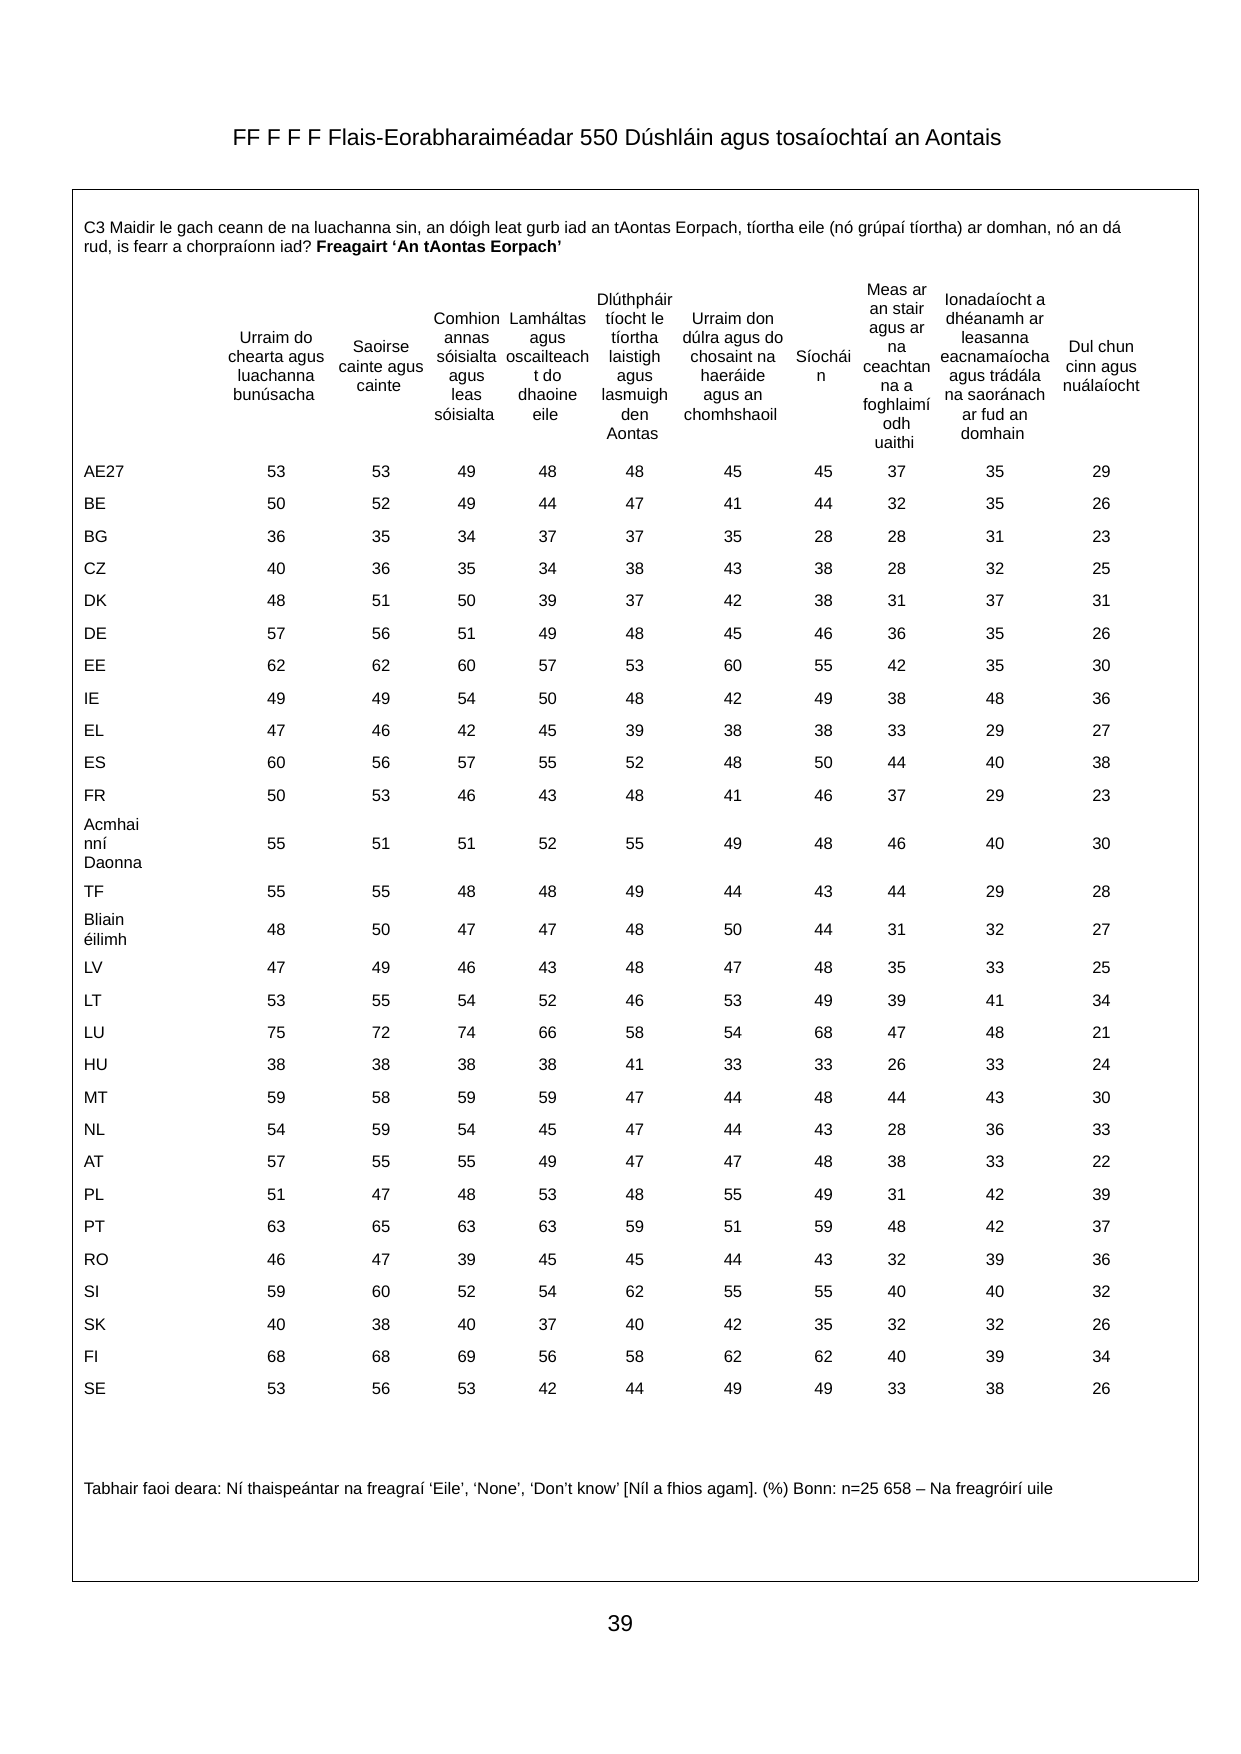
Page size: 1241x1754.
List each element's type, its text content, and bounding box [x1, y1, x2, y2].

table_cell 53 [430, 1373, 503, 1405]
table_cell [151, 1405, 220, 1437]
table_cell [332, 1405, 430, 1437]
table_cell 33 [788, 1049, 858, 1081]
table_cell 37 [935, 585, 1054, 617]
table_cell 46 [788, 617, 858, 649]
table_cell 51 [220, 1178, 332, 1211]
table_cell 49 [788, 984, 858, 1016]
table_cell Síocháin [788, 277, 858, 455]
table_cell 21 [1055, 1016, 1148, 1048]
table_cell 57 [220, 617, 332, 649]
table_cell [503, 1405, 592, 1437]
table_cell 24 [1055, 1049, 1148, 1081]
table_cell 45 [503, 714, 592, 747]
table_cell 45 [677, 617, 788, 649]
table_cell 46 [788, 779, 858, 811]
table_cell 47 [332, 1243, 430, 1275]
table_cell 27 [1055, 714, 1148, 747]
table_cell 55 [677, 1178, 788, 1211]
table_cell 53 [220, 984, 332, 1016]
table_cell 54 [430, 984, 503, 1016]
table_cell 32 [858, 1308, 935, 1340]
table_cell TF [81, 875, 151, 907]
table_cell [151, 455, 220, 487]
table_cell 62 [788, 1340, 858, 1372]
table_cell IE [81, 682, 151, 714]
table_cell 44 [788, 488, 858, 520]
table_cell 40 [935, 1275, 1054, 1308]
table_cell Urraim do chearta agus luachanna bunúsacha [220, 277, 332, 455]
table_header C3 Maidir le gach ceann de na luachanna sin, an dóigh leat gurb iad an tAontas Eorpach, tíortha eile (nó grúpaí tíortha) ar domhan, nó an dá rud, is fearr a chorpraíonn iad? Freagairt ‘An tAontas Eorpach’ [81, 198, 1148, 277]
table_cell 50 [788, 747, 858, 779]
table_cell 54 [503, 1275, 592, 1308]
table_cell 54 [430, 682, 503, 714]
table_cell 48 [592, 455, 677, 487]
table_cell 36 [935, 1113, 1054, 1146]
table_cell 58 [592, 1016, 677, 1048]
table_cell Saoirse cainte agus cainte [332, 277, 430, 455]
table_cell CZ [81, 552, 151, 585]
table_cell 50 [503, 682, 592, 714]
table_cell [81, 1405, 151, 1437]
table_cell 31 [858, 585, 935, 617]
table_cell 37 [858, 455, 935, 487]
table_cell [151, 1340, 220, 1372]
table_cell 44 [788, 907, 858, 951]
table_cell [151, 779, 220, 811]
table_cell 60 [430, 650, 503, 682]
table_cell 31 [1055, 585, 1148, 617]
table_cell 56 [332, 617, 430, 649]
table_cell 51 [430, 811, 503, 875]
table_cell 48 [592, 951, 677, 984]
table_cell 45 [503, 1243, 592, 1275]
table_cell 47 [592, 1146, 677, 1178]
table_cell [1055, 1405, 1148, 1437]
table_cell 23 [1055, 520, 1148, 552]
table_cell 40 [858, 1275, 935, 1308]
table_cell 28 [858, 1113, 935, 1146]
table_cell 48 [220, 907, 332, 951]
table_cell 33 [935, 1146, 1054, 1178]
table_cell LU [81, 1016, 151, 1048]
table_cell 39 [592, 714, 677, 747]
table_cell 45 [592, 1243, 677, 1275]
table_cell 42 [677, 1308, 788, 1340]
table_cell [151, 1113, 220, 1146]
table_cell 48 [592, 682, 677, 714]
table_cell 51 [430, 617, 503, 649]
table_cell 59 [503, 1081, 592, 1113]
table_cell 55 [332, 875, 430, 907]
table_cell [81, 277, 151, 455]
table_cell [151, 1049, 220, 1081]
table_cell 72 [332, 1016, 430, 1048]
table_cell 48 [788, 1081, 858, 1113]
table_cell 49 [788, 1178, 858, 1211]
table_cell 41 [592, 1049, 677, 1081]
table_cell 53 [592, 650, 677, 682]
table_cell 38 [430, 1049, 503, 1081]
table_cell 48 [935, 1016, 1054, 1048]
table_cell 33 [858, 714, 935, 747]
table_cell 45 [677, 455, 788, 487]
table_cell 38 [788, 552, 858, 585]
table_cell 55 [430, 1146, 503, 1178]
table_cell [151, 1146, 220, 1178]
table_cell 30 [1055, 1081, 1148, 1113]
table_cell 37 [858, 779, 935, 811]
table_cell 42 [677, 682, 788, 714]
table_cell 38 [788, 585, 858, 617]
table_cell 48 [935, 682, 1054, 714]
table_cell 55 [677, 1275, 788, 1308]
table_cell 52 [332, 488, 430, 520]
table_cell 49 [430, 455, 503, 487]
table_cell 42 [935, 1211, 1054, 1243]
table_cell SE [81, 1373, 151, 1405]
table_cell 48 [592, 1178, 677, 1211]
table_cell PL [81, 1178, 151, 1211]
table_cell 68 [332, 1340, 430, 1372]
table_cell 43 [788, 1113, 858, 1146]
table_cell 49 [788, 1373, 858, 1405]
table_cell 48 [220, 585, 332, 617]
table_cell 47 [677, 951, 788, 984]
table_cell 56 [332, 1373, 430, 1405]
table_cell [151, 617, 220, 649]
table_cell 45 [503, 1113, 592, 1146]
table_cell 29 [935, 779, 1054, 811]
table_cell 32 [1055, 1275, 1148, 1308]
table_cell NL [81, 1113, 151, 1146]
table_cell 32 [935, 907, 1054, 951]
table_cell 38 [858, 682, 935, 714]
table_cell [151, 1275, 220, 1308]
table_cell 33 [935, 951, 1054, 984]
table_cell [151, 650, 220, 682]
table_cell 52 [592, 747, 677, 779]
table_cell 49 [677, 1373, 788, 1405]
table_cell 44 [677, 875, 788, 907]
table_cell SK [81, 1308, 151, 1340]
table_cell 39 [935, 1340, 1054, 1372]
table_cell [151, 1211, 220, 1243]
table_cell 38 [592, 552, 677, 585]
table_cell 48 [430, 1178, 503, 1211]
table_cell Lamháltas agus oscailteacht do dhaoine eile [503, 277, 592, 455]
table_cell LT [81, 984, 151, 1016]
table_cell 42 [677, 585, 788, 617]
table_cell 50 [430, 585, 503, 617]
table_cell 46 [332, 714, 430, 747]
table_cell 25 [1055, 951, 1148, 984]
table_cell 39 [503, 585, 592, 617]
table_cell 47 [332, 1178, 430, 1211]
table_cell [151, 1243, 220, 1275]
table_cell 29 [935, 714, 1054, 747]
table_cell 35 [935, 617, 1054, 649]
table_cell 39 [935, 1243, 1054, 1275]
table_cell 46 [430, 951, 503, 984]
table_cell 34 [503, 552, 592, 585]
table_cell 43 [788, 875, 858, 907]
table_cell 33 [1055, 1113, 1148, 1146]
table_cell 40 [935, 747, 1054, 779]
table_cell 47 [503, 907, 592, 951]
table_cell 59 [592, 1211, 677, 1243]
table_cell 55 [332, 1146, 430, 1178]
table_cell 26 [858, 1049, 935, 1081]
table_cell 51 [332, 811, 430, 875]
table_cell 35 [788, 1308, 858, 1340]
table_cell 54 [430, 1113, 503, 1146]
table_cell 30 [1055, 650, 1148, 682]
table_cell 41 [677, 488, 788, 520]
table_cell 40 [592, 1308, 677, 1340]
table_cell 37 [592, 585, 677, 617]
table_cell 35 [430, 552, 503, 585]
table_cell 41 [677, 779, 788, 811]
table_cell 47 [592, 488, 677, 520]
table_cell 23 [1055, 779, 1148, 811]
table_cell Dlúthpháirtíocht le tíortha laistigh agus lasmuigh den Aontas [592, 277, 677, 455]
table_cell [151, 277, 220, 455]
table_cell 40 [220, 552, 332, 585]
table_cell 52 [430, 1275, 503, 1308]
table_cell 48 [788, 951, 858, 984]
table_cell 36 [858, 617, 935, 649]
table_cell 38 [788, 714, 858, 747]
table_cell 28 [788, 520, 858, 552]
table_cell [151, 1178, 220, 1211]
table_cell 47 [220, 951, 332, 984]
table_cell [151, 951, 220, 984]
table_cell 38 [677, 714, 788, 747]
table_cell 56 [332, 747, 430, 779]
table_cell Comhionannas sóisialta agus leas sóisialta [430, 277, 503, 455]
table_cell 53 [332, 779, 430, 811]
table_cell 37 [503, 520, 592, 552]
table_cell [151, 488, 220, 520]
table_cell 43 [935, 1081, 1054, 1113]
table_cell 57 [220, 1146, 332, 1178]
table_cell 57 [503, 650, 592, 682]
table_cell 31 [858, 1178, 935, 1211]
table_cell 62 [592, 1275, 677, 1308]
table_cell 37 [503, 1308, 592, 1340]
table_cell 31 [935, 520, 1054, 552]
table_cell 42 [858, 650, 935, 682]
table_cell 62 [677, 1340, 788, 1372]
table_cell 74 [430, 1016, 503, 1048]
table_cell 22 [1055, 1146, 1148, 1178]
table_cell [151, 682, 220, 714]
table_cell 48 [503, 875, 592, 907]
table_cell 60 [220, 747, 332, 779]
table_cell 32 [858, 1243, 935, 1275]
table_cell 63 [503, 1211, 592, 1243]
table_cell 59 [220, 1275, 332, 1308]
table_cell 68 [220, 1340, 332, 1372]
table_cell 49 [332, 951, 430, 984]
table_cell 40 [430, 1308, 503, 1340]
table_cell 66 [503, 1016, 592, 1048]
table_cell 46 [220, 1243, 332, 1275]
table_cell [151, 747, 220, 779]
table_cell 46 [430, 779, 503, 811]
table_cell 36 [220, 520, 332, 552]
table_cell 49 [788, 682, 858, 714]
table_cell 54 [220, 1113, 332, 1146]
table_cell 38 [332, 1049, 430, 1081]
table_cell 48 [858, 1211, 935, 1243]
table_cell Ionadaíocht a dhéanamh ar leasanna eacnamaíocha agus trádála na saoránach ar fud an domhain [935, 277, 1054, 455]
table_cell 36 [332, 552, 430, 585]
table_cell 32 [935, 1308, 1054, 1340]
table_cell [151, 907, 220, 951]
table_cell 68 [788, 1016, 858, 1048]
table_cell 30 [1055, 811, 1148, 875]
table_cell 44 [677, 1081, 788, 1113]
table_cell 52 [503, 811, 592, 875]
table_cell [220, 1405, 332, 1437]
table_cell 59 [788, 1211, 858, 1243]
table_cell 32 [858, 488, 935, 520]
table_cell 38 [935, 1373, 1054, 1405]
table_cell 51 [332, 585, 430, 617]
table_cell 38 [332, 1308, 430, 1340]
table_cell 26 [1055, 488, 1148, 520]
table_cell 43 [503, 951, 592, 984]
table_cell FI [81, 1340, 151, 1372]
table_cell 34 [1055, 984, 1148, 1016]
table_cell 59 [332, 1113, 430, 1146]
table_cell 55 [788, 650, 858, 682]
table_cell 53 [220, 1373, 332, 1405]
table_cell 55 [220, 875, 332, 907]
table_cell 42 [430, 714, 503, 747]
table_cell 48 [592, 617, 677, 649]
table_cell 33 [935, 1049, 1054, 1081]
table_cell 28 [858, 520, 935, 552]
table_cell 48 [788, 1146, 858, 1178]
table_cell 48 [503, 455, 592, 487]
table_cell 49 [503, 1146, 592, 1178]
table_cell 48 [788, 811, 858, 875]
table_cell EL [81, 714, 151, 747]
table_cell 56 [503, 1340, 592, 1372]
table_cell [151, 1081, 220, 1113]
table_cell 49 [592, 875, 677, 907]
table_cell 49 [503, 617, 592, 649]
table_cell 39 [430, 1243, 503, 1275]
table_cell 27 [1055, 907, 1148, 951]
table_cell Bliain éilimh [81, 907, 151, 951]
table_cell 38 [1055, 747, 1148, 779]
table_cell 58 [332, 1081, 430, 1113]
table_cell [592, 1405, 677, 1437]
table_cell 43 [677, 552, 788, 585]
table_cell 44 [858, 875, 935, 907]
table_cell 57 [430, 747, 503, 779]
table_cell DE [81, 617, 151, 649]
table_cell 50 [677, 907, 788, 951]
table_cell 35 [677, 520, 788, 552]
table_cell 55 [220, 811, 332, 875]
table_cell 53 [677, 984, 788, 1016]
table_cell 49 [332, 682, 430, 714]
table_cell 47 [430, 907, 503, 951]
table_cell RO [81, 1243, 151, 1275]
table_cell SI [81, 1275, 151, 1308]
table_cell DK [81, 585, 151, 617]
table_cell 36 [1055, 682, 1148, 714]
table_cell 55 [332, 984, 430, 1016]
table_cell 75 [220, 1016, 332, 1048]
table_cell 55 [592, 811, 677, 875]
table_cell Urraim don dúlra agus do chosaint na haeráide agus an chomhshaoil [677, 277, 788, 455]
table_cell 50 [220, 779, 332, 811]
table_cell 34 [430, 520, 503, 552]
table_cell MT [81, 1081, 151, 1113]
table_cell [788, 1405, 858, 1437]
table_cell 26 [1055, 1308, 1148, 1340]
table_cell [151, 1016, 220, 1048]
table_cell 54 [677, 1016, 788, 1048]
table_cell 39 [858, 984, 935, 1016]
table_cell 53 [220, 455, 332, 487]
table_cell 50 [220, 488, 332, 520]
table_cell 38 [858, 1146, 935, 1178]
table_cell 28 [858, 552, 935, 585]
table_cell 63 [220, 1211, 332, 1243]
table_cell 35 [332, 520, 430, 552]
table_cell AE27 [81, 455, 151, 487]
table_cell 69 [430, 1340, 503, 1372]
table_cell 41 [935, 984, 1054, 1016]
table_cell 51 [677, 1211, 788, 1243]
table_cell 48 [592, 907, 677, 951]
table_cell 33 [858, 1373, 935, 1405]
table_cell 52 [503, 984, 592, 1016]
table_cell Acmhainní Daonna [81, 811, 151, 875]
table_cell 55 [503, 747, 592, 779]
table_cell EE [81, 650, 151, 682]
table_cell 35 [935, 488, 1054, 520]
table_cell [151, 984, 220, 1016]
table_cell 49 [220, 682, 332, 714]
table_cell 46 [592, 984, 677, 1016]
table_cell AT [81, 1146, 151, 1178]
table_cell 49 [677, 811, 788, 875]
table_cell 59 [220, 1081, 332, 1113]
table_cell 62 [220, 650, 332, 682]
table_cell 32 [935, 552, 1054, 585]
table_cell 55 [788, 1275, 858, 1308]
table_cell Dul chun cinn agus nuálaíocht [1055, 277, 1148, 455]
table_cell 49 [430, 488, 503, 520]
table_cell 47 [592, 1081, 677, 1113]
table_cell 65 [332, 1211, 430, 1243]
table_cell [151, 875, 220, 907]
table_cell LV [81, 951, 151, 984]
table_cell PT [81, 1211, 151, 1243]
table_cell 35 [935, 650, 1054, 682]
table_cell 59 [430, 1081, 503, 1113]
table_cell 53 [503, 1178, 592, 1211]
table_cell 47 [220, 714, 332, 747]
table_cell 44 [858, 1081, 935, 1113]
table_cell [430, 1405, 503, 1437]
table_cell BE [81, 488, 151, 520]
table_cell 34 [1055, 1340, 1148, 1372]
table_cell 60 [677, 650, 788, 682]
table_cell 50 [332, 907, 430, 951]
table_cell 33 [677, 1049, 788, 1081]
table_cell 44 [858, 747, 935, 779]
table_cell 29 [1055, 455, 1148, 487]
table_cell 47 [592, 1113, 677, 1146]
table_cell 35 [858, 951, 935, 984]
table_cell 53 [332, 455, 430, 487]
table_cell [151, 520, 220, 552]
table_cell [858, 1405, 935, 1437]
table_cell 48 [592, 779, 677, 811]
table_cell 44 [677, 1243, 788, 1275]
table_cell HU [81, 1049, 151, 1081]
table_cell 48 [430, 875, 503, 907]
table_cell 47 [677, 1146, 788, 1178]
table_cell 26 [1055, 1373, 1148, 1405]
table_cell 45 [788, 455, 858, 487]
table_cell 46 [858, 811, 935, 875]
table_cell 38 [503, 1049, 592, 1081]
table_cell 44 [592, 1373, 677, 1405]
table_cell 25 [1055, 552, 1148, 585]
table_cell 63 [430, 1211, 503, 1243]
table_cell [677, 1405, 788, 1437]
table_cell ES [81, 747, 151, 779]
table_cell 43 [503, 779, 592, 811]
table_cell 40 [858, 1340, 935, 1372]
table_cell 42 [935, 1178, 1054, 1211]
table_cell 44 [503, 488, 592, 520]
table_cell 37 [1055, 1211, 1148, 1243]
table_cell 42 [503, 1373, 592, 1405]
table_cell BG [81, 520, 151, 552]
table_cell [151, 714, 220, 747]
table_cell 58 [592, 1340, 677, 1372]
table_cell Tabhair faoi deara: Ní thaispeántar na freagraí ‘Eile’, ‘None’, ‘Don’t know’ [Níl a fhios agam]. (%) Bonn: n=25 658 – Na freagróirí uile [81, 1437, 1148, 1540]
table_cell 43 [788, 1243, 858, 1275]
table_cell 60 [332, 1275, 430, 1308]
table_cell 26 [1055, 617, 1148, 649]
table_cell [151, 1308, 220, 1340]
table_cell [151, 1373, 220, 1405]
table_cell 28 [1055, 875, 1148, 907]
table_cell 48 [677, 747, 788, 779]
table_cell 38 [220, 1049, 332, 1081]
table_cell FR [81, 779, 151, 811]
table_cell 36 [1055, 1243, 1148, 1275]
table_cell 62 [332, 650, 430, 682]
table_cell 47 [858, 1016, 935, 1048]
table_cell 35 [935, 455, 1054, 487]
table_cell 40 [220, 1308, 332, 1340]
table_cell 31 [858, 907, 935, 951]
table_cell [151, 552, 220, 585]
table_cell [151, 811, 220, 875]
table_cell Meas ar an stair agus ar na ceachtanna a foghlaimíodh uaithi [858, 277, 935, 455]
table_cell 44 [677, 1113, 788, 1146]
table_cell 40 [935, 811, 1054, 875]
table_cell 39 [1055, 1178, 1148, 1211]
table_cell 29 [935, 875, 1054, 907]
table_cell [935, 1405, 1054, 1437]
table_cell [151, 585, 220, 617]
table_cell 37 [592, 520, 677, 552]
